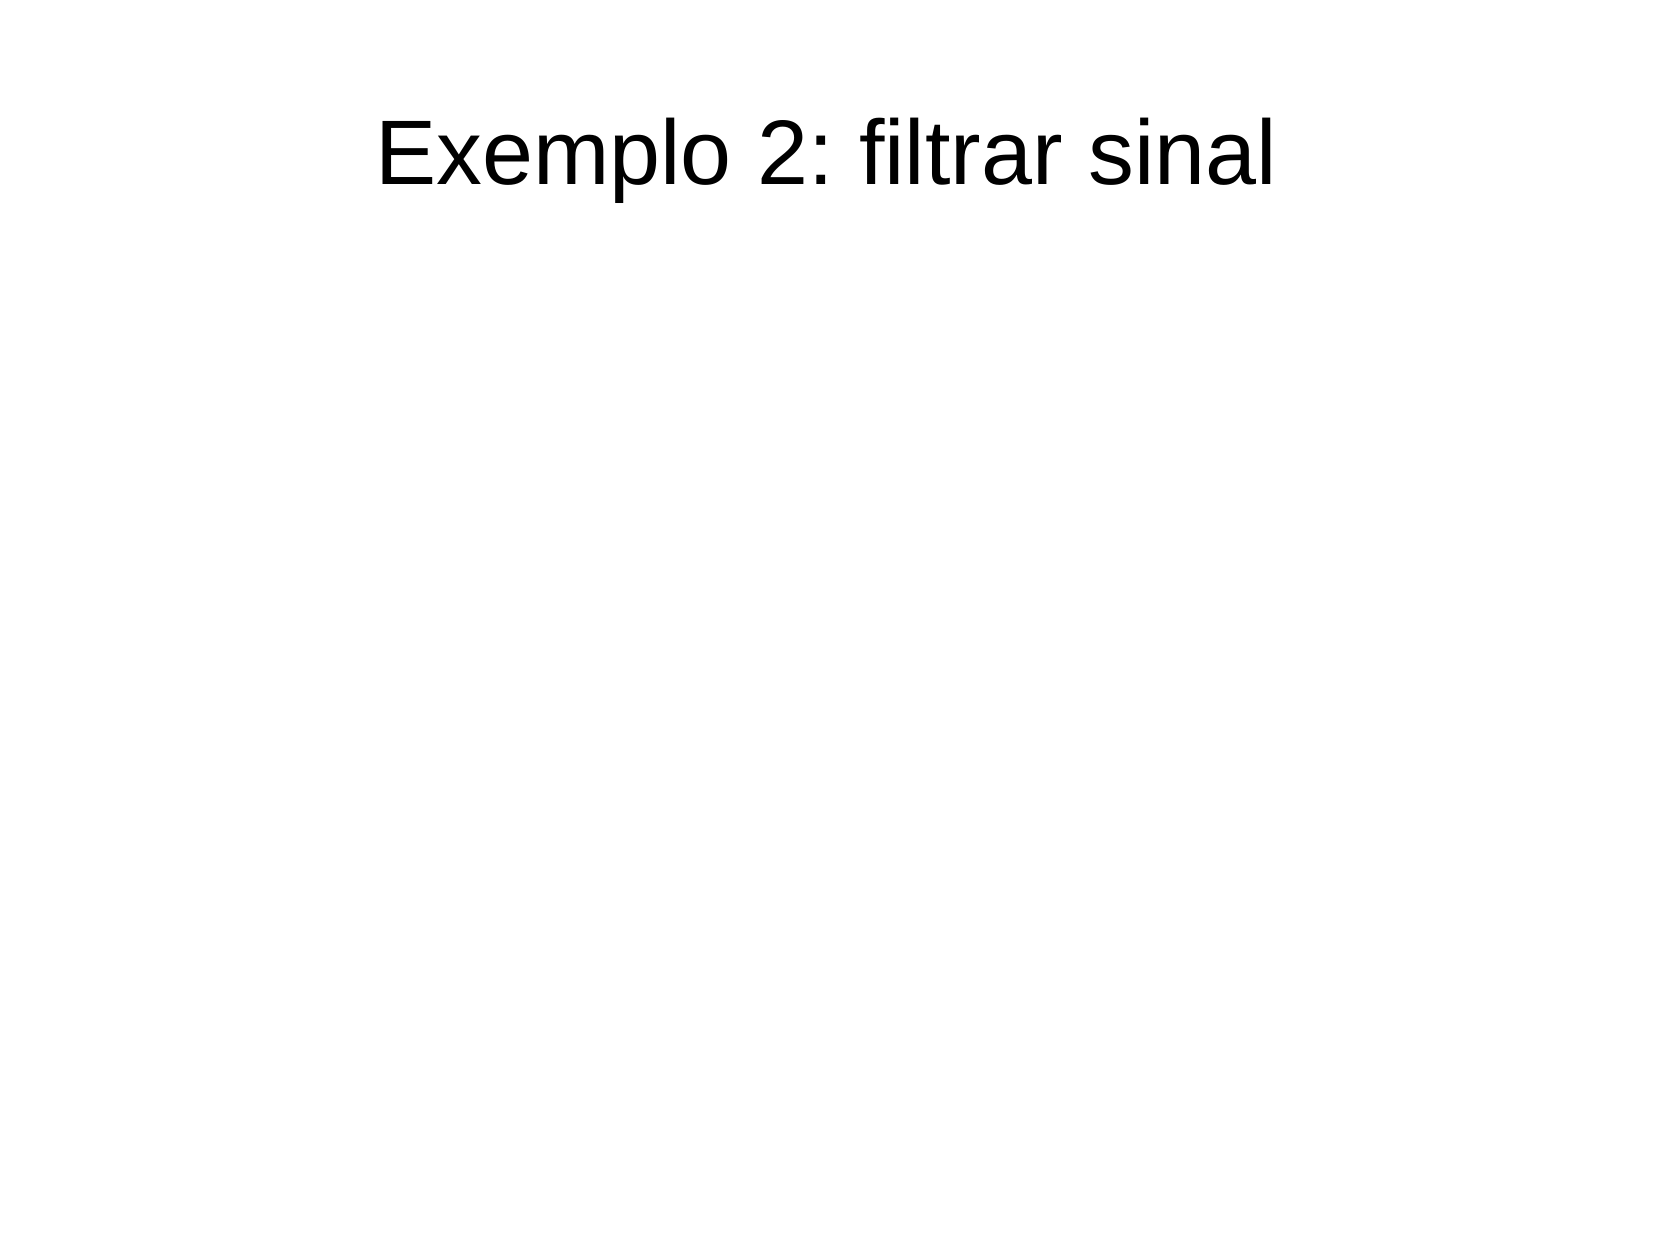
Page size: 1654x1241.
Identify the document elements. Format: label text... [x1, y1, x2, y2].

title Exemplo 2: filtrar sinal [82, 49, 1571, 257]
